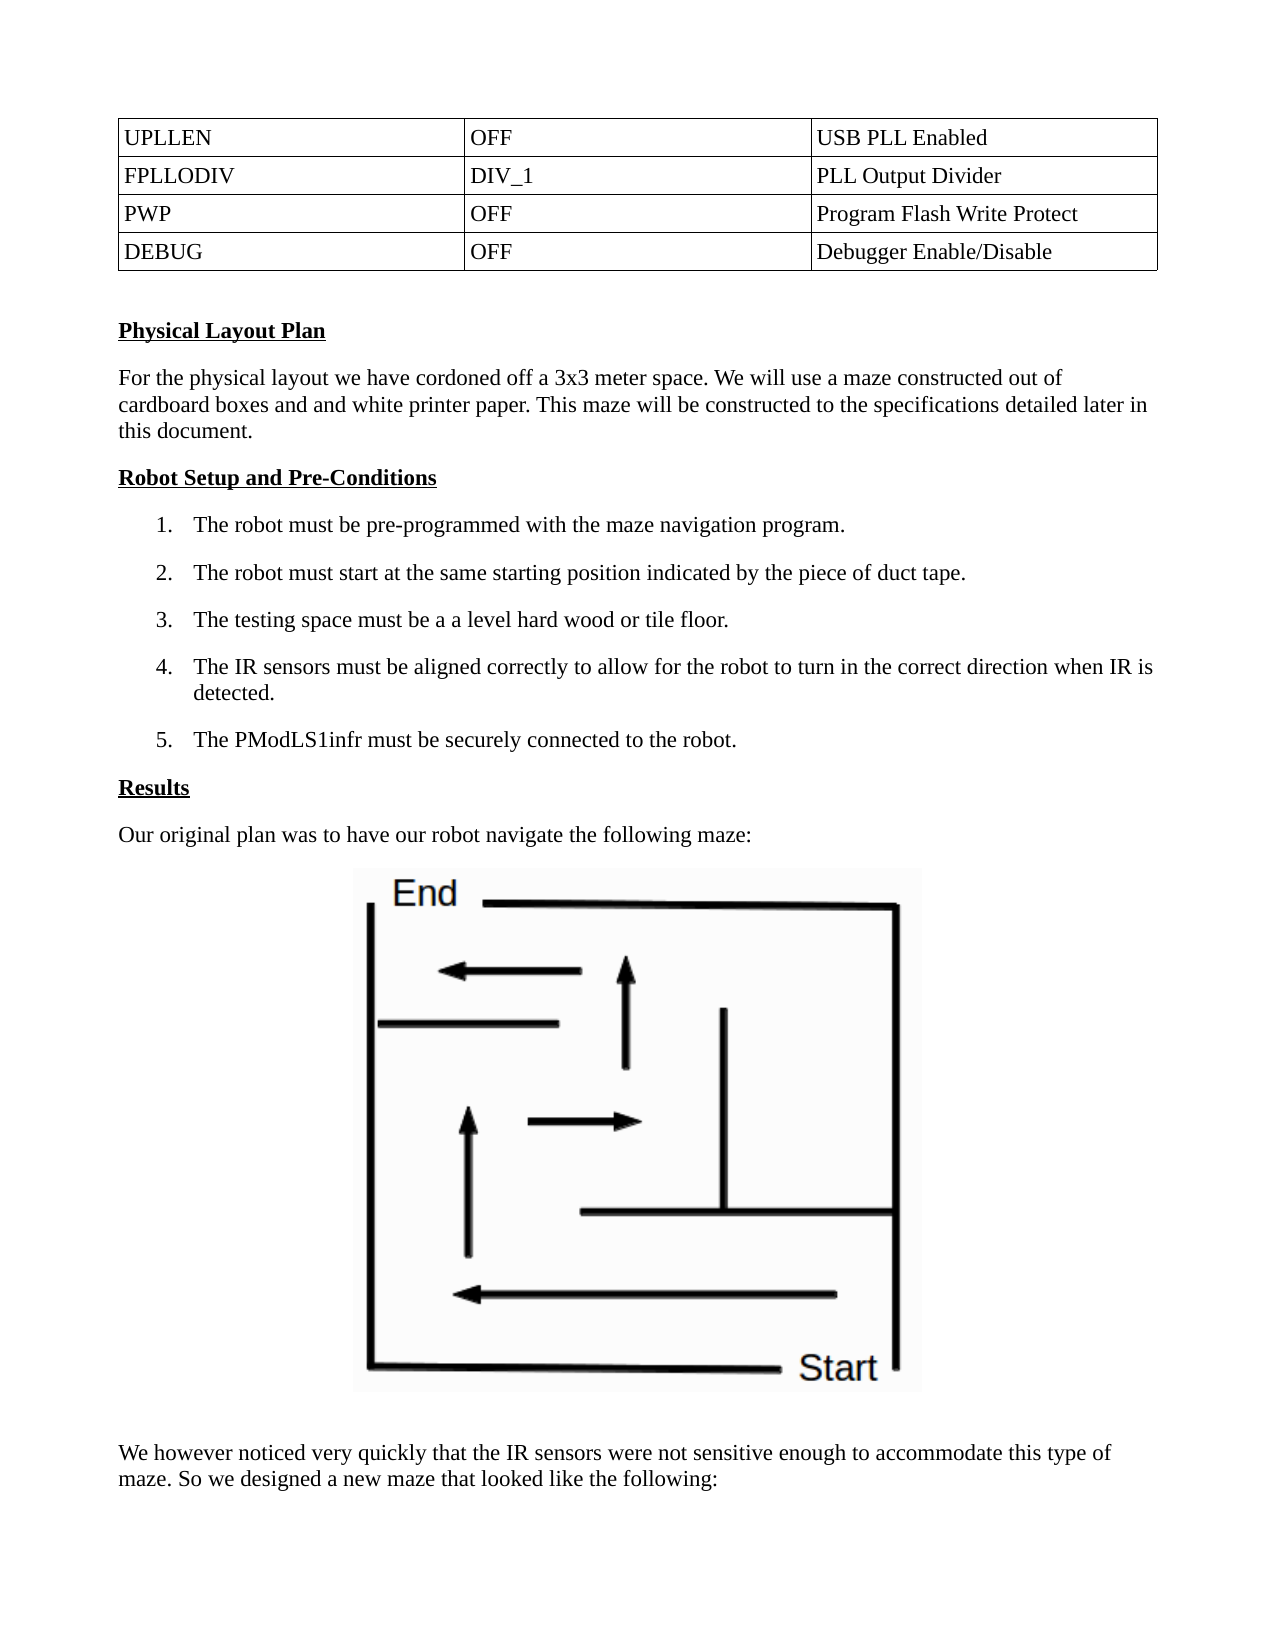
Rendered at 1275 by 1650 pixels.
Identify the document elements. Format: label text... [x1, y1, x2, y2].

list The IR sensors must be aligned correctly to allow for the robot to turn in the correct direction when IR is detected. [156, 653, 1157, 706]
text Physical Layout Plan [118, 317, 1157, 343]
text Robot Setup and Pre-Conditions [118, 464, 1157, 491]
table_cell Program Flash Write Protect [812, 195, 1157, 232]
table_cell Debugger Enable/Disable [812, 233, 1157, 270]
table_cell PLL Output Divider [812, 157, 1157, 194]
text For the physical layout we have cordoned off a 3x3 meter space. We will use a maze constructed out of cardboard boxes and and white printer paper. This maze will be constructed to the specifications detailed later in this document. [118, 364, 1157, 443]
table_cell USB PLL Enabled [812, 119, 1157, 156]
text Our original plan was to have our robot navigate the following maze: [118, 821, 1157, 847]
table_cell UPLLEN [119, 119, 464, 156]
list The PModLS1infr must be securely connected to the robot. [156, 726, 1157, 753]
table_cell DEBUG [119, 233, 464, 270]
list The testing space must be a a level hard wood or tile floor. [156, 606, 1157, 632]
table_cell OFF [465, 119, 811, 156]
table_cell DIV_1 [465, 157, 811, 194]
list The robot must be pre-programmed with the maze navigation program. [156, 511, 1157, 538]
table_cell OFF [465, 233, 811, 270]
table_cell OFF [465, 195, 811, 232]
text Results [118, 774, 1157, 800]
text We however noticed very quickly that the IR sensors were not sensitive enough to accommodate this type of maze. So we designed a new maze that looked like the following: [118, 1439, 1157, 1491]
table_cell FPLLODIV [119, 157, 464, 194]
table_cell PWP [119, 195, 464, 232]
picture [353, 868, 922, 1392]
list The robot must start at the same starting position indicated by the piece of duct tape. [156, 558, 1157, 585]
